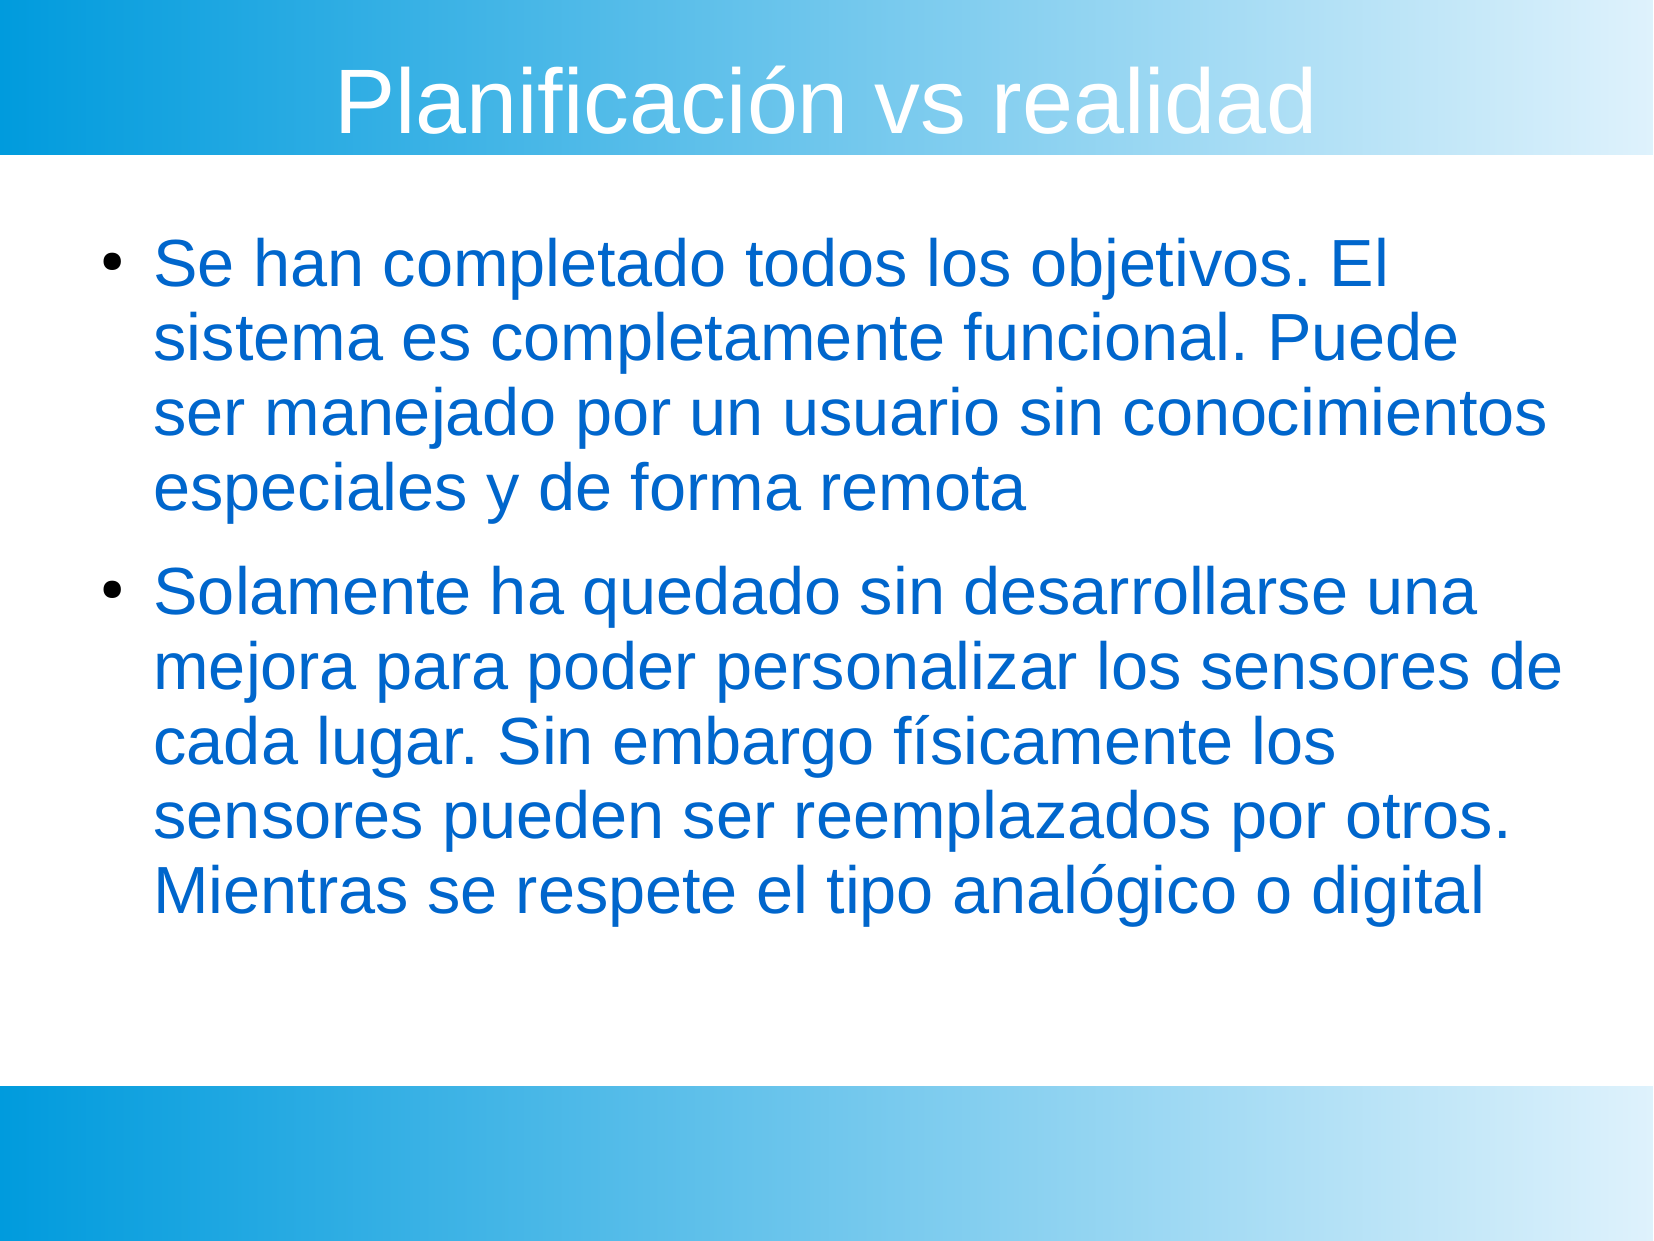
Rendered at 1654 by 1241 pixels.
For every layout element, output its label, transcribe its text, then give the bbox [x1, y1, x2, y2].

list Se han completado todos los objetivos. El sistema es completamente funcional. Puede ser manejado por un usuario sin conocimientos especiales y de forma remota Solamente ha quedado sin desarrollarse una mejora para poder personalizar los sensores de cada lugar. Sin embargo físicamente los sensores pueden ser reemplazados por otros. Mientras se respete el tipo analógico o digital [82, 225, 1571, 945]
title Planificación vs realidad [82, 49, 1571, 155]
